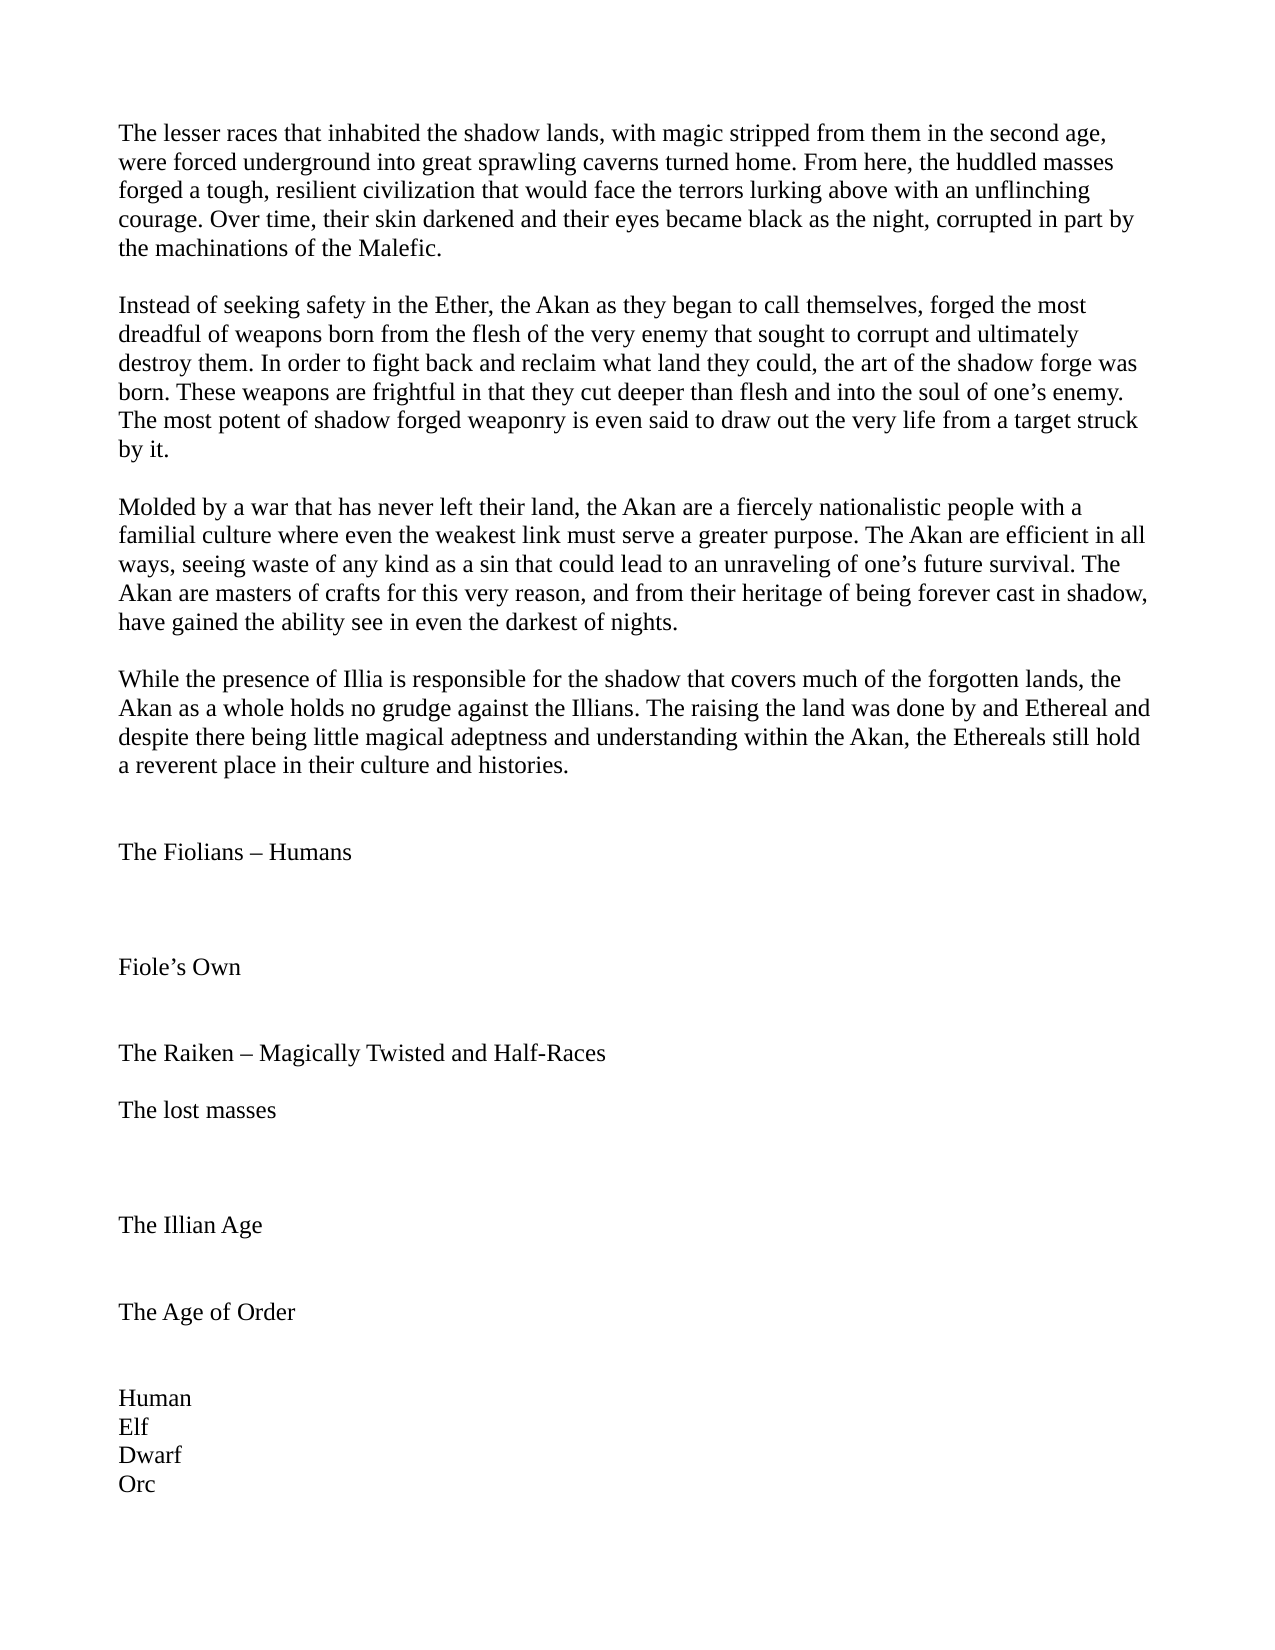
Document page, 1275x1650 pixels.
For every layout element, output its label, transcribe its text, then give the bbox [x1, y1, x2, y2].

text The Raiken – Magically Twisted and Half-Races [118, 1038, 1157, 1067]
text Instead of seeking safety in the Ether, the Akan as they began to call themselves, forged the most dreadful of weapons born from the flesh of the very enemy that sought to corrupt and ultimately destroy them. In order to fight back and reclaim what land they could, the art of the shadow forge was born. These weapons are frightful in that they cut deeper than flesh and into the soul of one’s enemy. The most potent of shadow forged weaponry is even said to draw out the very life from a target struck by it. [118, 291, 1157, 463]
text The lesser races that inhabited the shadow lands, with magic stripped from them in the second age, were forced underground into great sprawling caverns turned home. From here, the huddled masses forged a tough, resilient civilization that would face the terrors lurking above with an unflinching courage. Over time, their skin darkened and their eyes became black as the night, corrupted in part by the machinations of the Malefic. [118, 118, 1157, 262]
text The lost masses [118, 1096, 1157, 1124]
text Fiole’s Own [118, 952, 1157, 981]
text Dwarf [118, 1441, 1157, 1469]
text Human [118, 1383, 1157, 1412]
text The Age of Order [118, 1297, 1157, 1326]
text Molded by a war that has never left their land, the Akan are a fiercely nationalistic people with a familial culture where even the weakest link must serve a greater purpose. The Akan are efficient in all ways, seeing waste of any kind as a sin that could lead to an unraveling of one’s future survival. The Akan are masters of crafts for this very reason, and from their heritage of being forever cast in shadow, have gained the ability see in even the darkest of nights. [118, 492, 1157, 636]
text The Illian Age [118, 1211, 1157, 1239]
text While the presence of Illia is responsible for the shadow that covers much of the forgotten lands, the Akan as a whole holds no grudge against the Illians. The raising the land was done by and Ethereal and despite there being little magical adeptness and understanding within the Akan, the Ethereals still hold a reverent place in their culture and histories. [118, 664, 1157, 779]
text The Fiolians – Humans [118, 837, 1157, 866]
text Orc [118, 1469, 1157, 1498]
text Elf [118, 1412, 1157, 1441]
